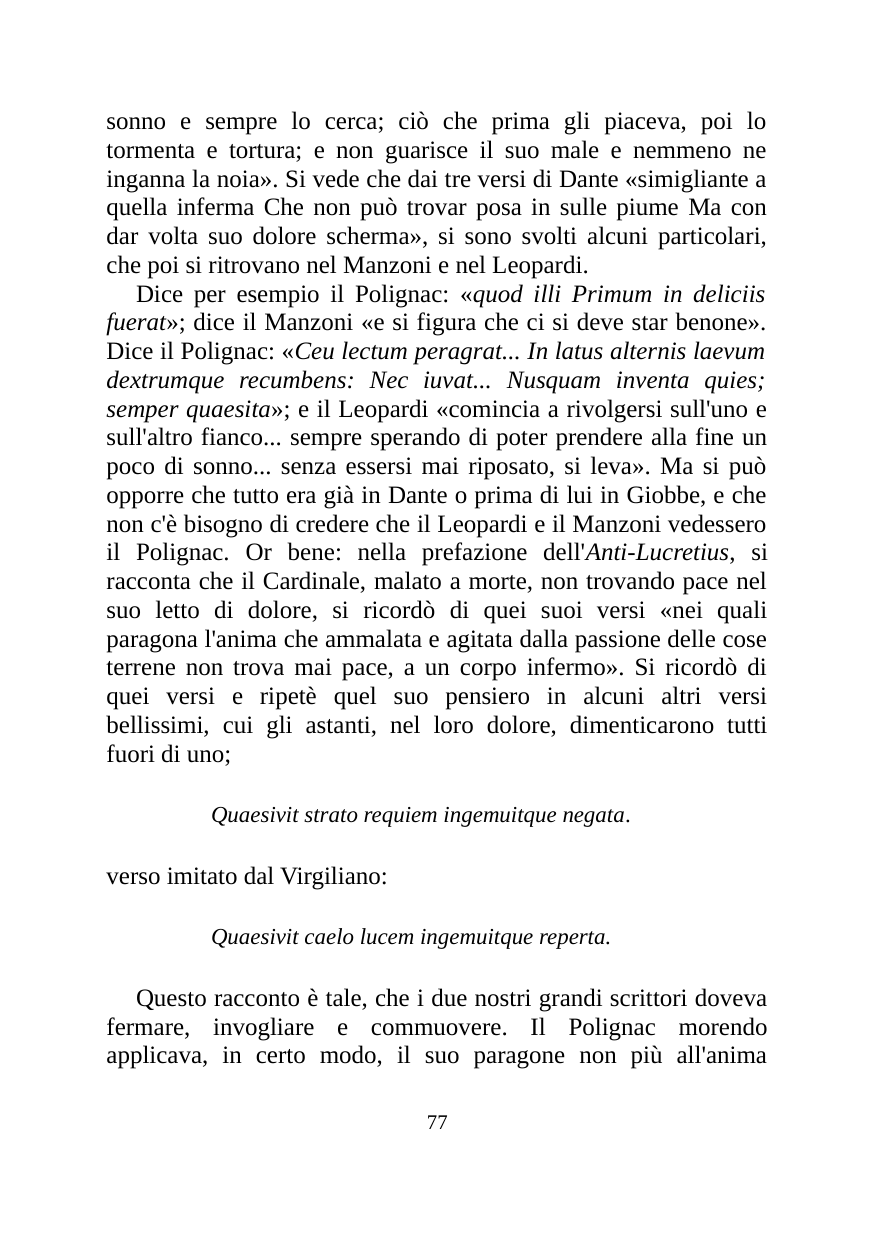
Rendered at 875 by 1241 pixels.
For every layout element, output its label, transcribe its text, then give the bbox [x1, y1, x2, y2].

text Dice per esempio il Polignac: «quod illi Primum in deliciis fuerat»; dice il Manzoni «e si figura che ci si deve star benone». Dice il Polignac: «Ceu lectum peragrat... In latus alternis laevum dextrumque recumbens: Nec iuvat... Nusquam inventa quies; semper quaesita»; e il Leopardi «comincia a rivolgersi sull'uno e sull'altro fianco... sempre sperando di poter prendere alla fine un poco di sonno... senza essersi mai riposato, si leva». Ma si può opporre che tutto era già in Dante o prima di lui in Giobbe, e che non c'è bisogno di credere che il Leopardi e il Manzoni vedessero il Polignac. Or bene: nella prefazione dell'Anti-Lucretius, si racconta che il Cardinale, malato a morte, non trovando pace nel suo letto di dolore, si ricordò di quei suoi versi «nei quali paragona l'anima che ammalata e agitata dalla passione delle cose terrene non trova mai pace, a un corpo infermo». Si ricordò di quei versi e ripetè quel suo pensiero in alcuni altri versi bellissimi, cui gli astanti, nel loro dolore, dimenticarono tutti fuori di uno; [106, 279, 768, 767]
text Questo racconto è tale, che i due nostri grandi scrittori doveva fermare, invogliare e commuovere. Il Polignac morendo applicava, in certo modo, il suo paragone non più all'anima [106, 983, 768, 1069]
text Quaesivit strato requiem ingemuitque negata. [181, 801, 768, 827]
text sonno e sempre lo cerca; ciò che prima gli piaceva, poi lo tormenta e tortura; e non guarisce il suo male e nemmeno ne inganna la noia». Si vede che dai tre versi di Dante «simigliante a quella inferma Che non può trovar posa in sulle piume Ma con dar volta suo dolore scherma», si sono svolti alcuni particolari, che poi si ritrovano nel Manzoni e nel Leopardi. [106, 106, 768, 279]
text Quaesivit caelo lucem ingemuitque reperta. [181, 923, 768, 949]
text verso imitato dal Virgiliano: [106, 861, 768, 890]
